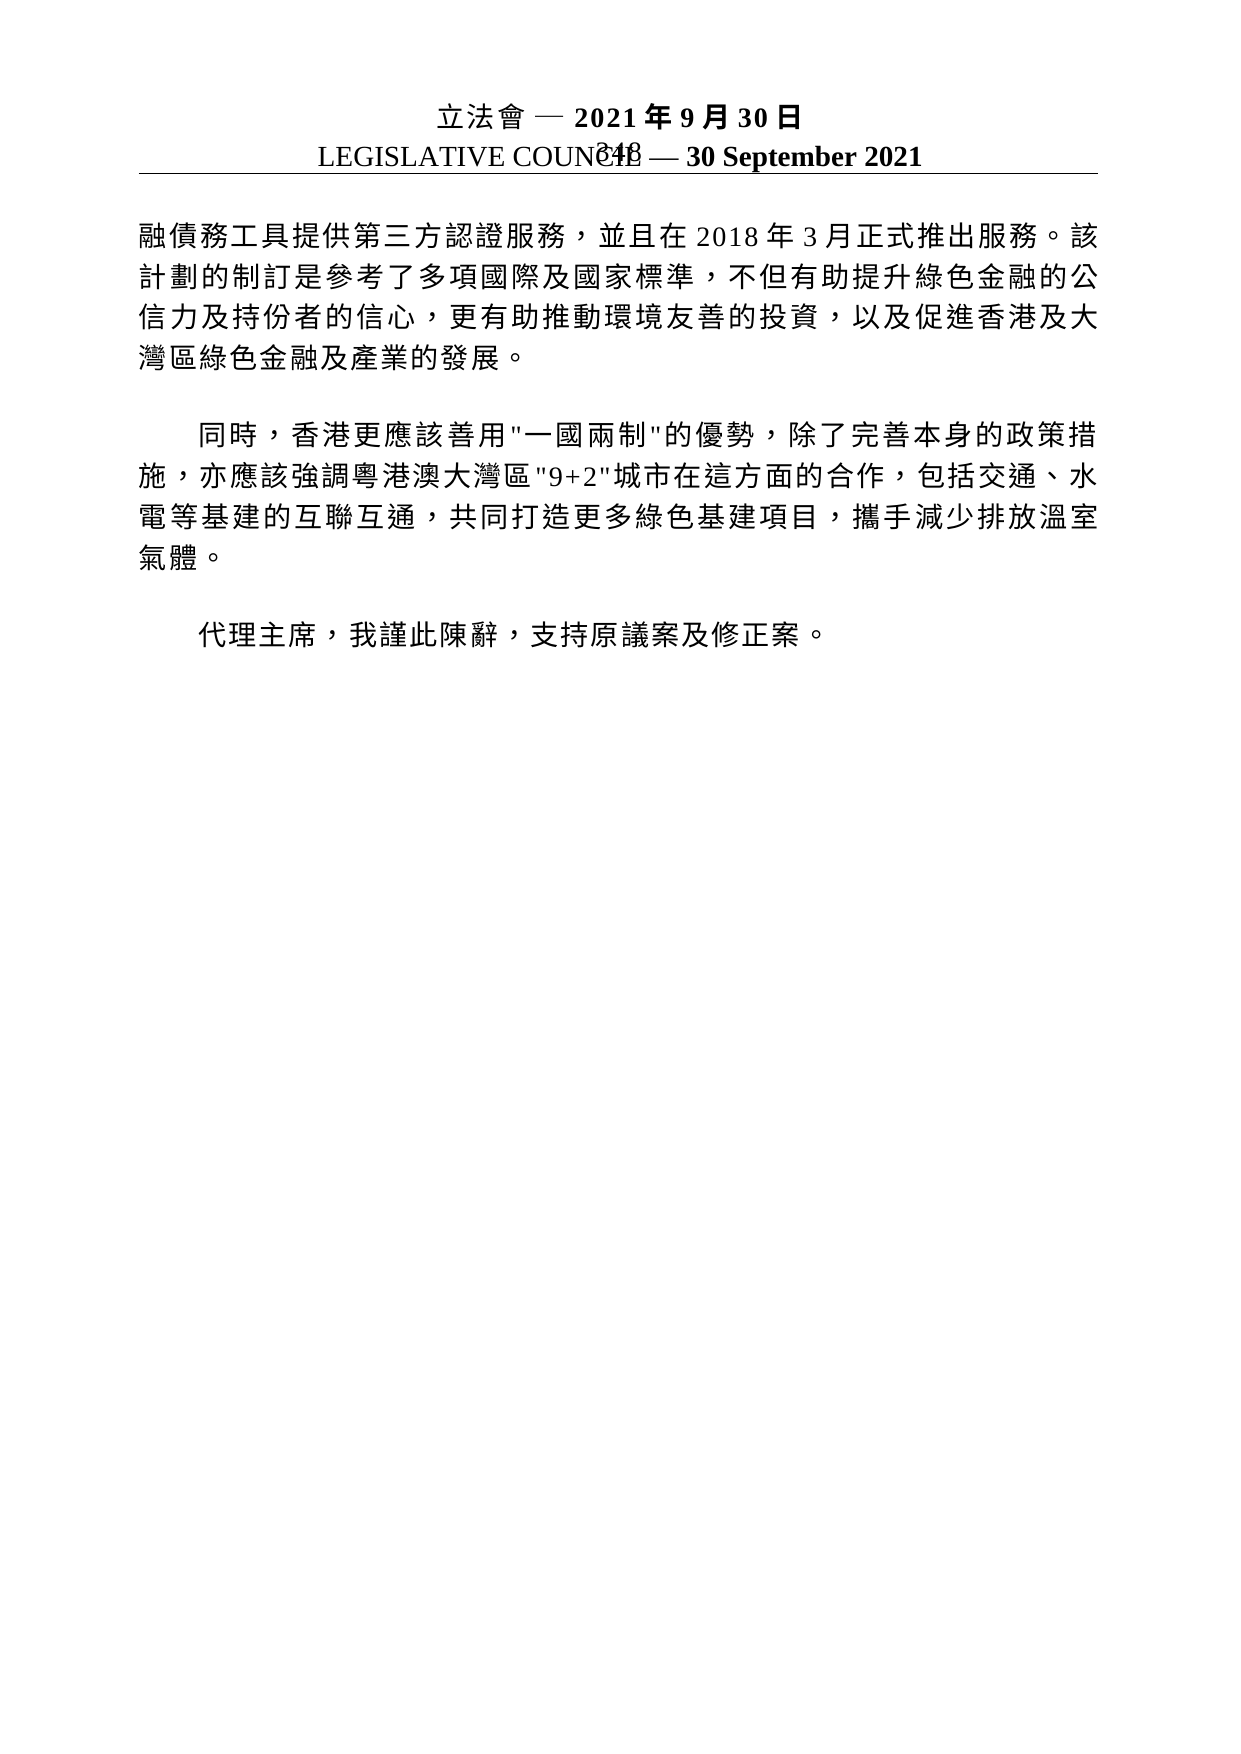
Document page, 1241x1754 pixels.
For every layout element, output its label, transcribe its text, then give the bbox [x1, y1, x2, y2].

text 代理主席，我謹此陳辭，支持原議案及修正案。 [139, 613, 1098, 653]
text 融債務工具提供第三方認證服務，並且在2018年3月正式推出服務。該計劃的制訂是參考了多項國際及國家標準，不但有助提升綠色金融的公信力及持份者的信心，更有助推動環境友善的投資，以及促進香港及大灣區綠色金融及產業的發展。 [139, 214, 1098, 377]
text 同時，香港更應該善用"一國兩制"的優勢，除了完善本身的政策措施，亦應該強調粵港澳大灣區"9+2"城市在這方面的合作，包括交通、水電等基建的互聯互通，共同打造更多綠色基建項目，攜手減少排放溫室氣體。 [139, 413, 1098, 576]
